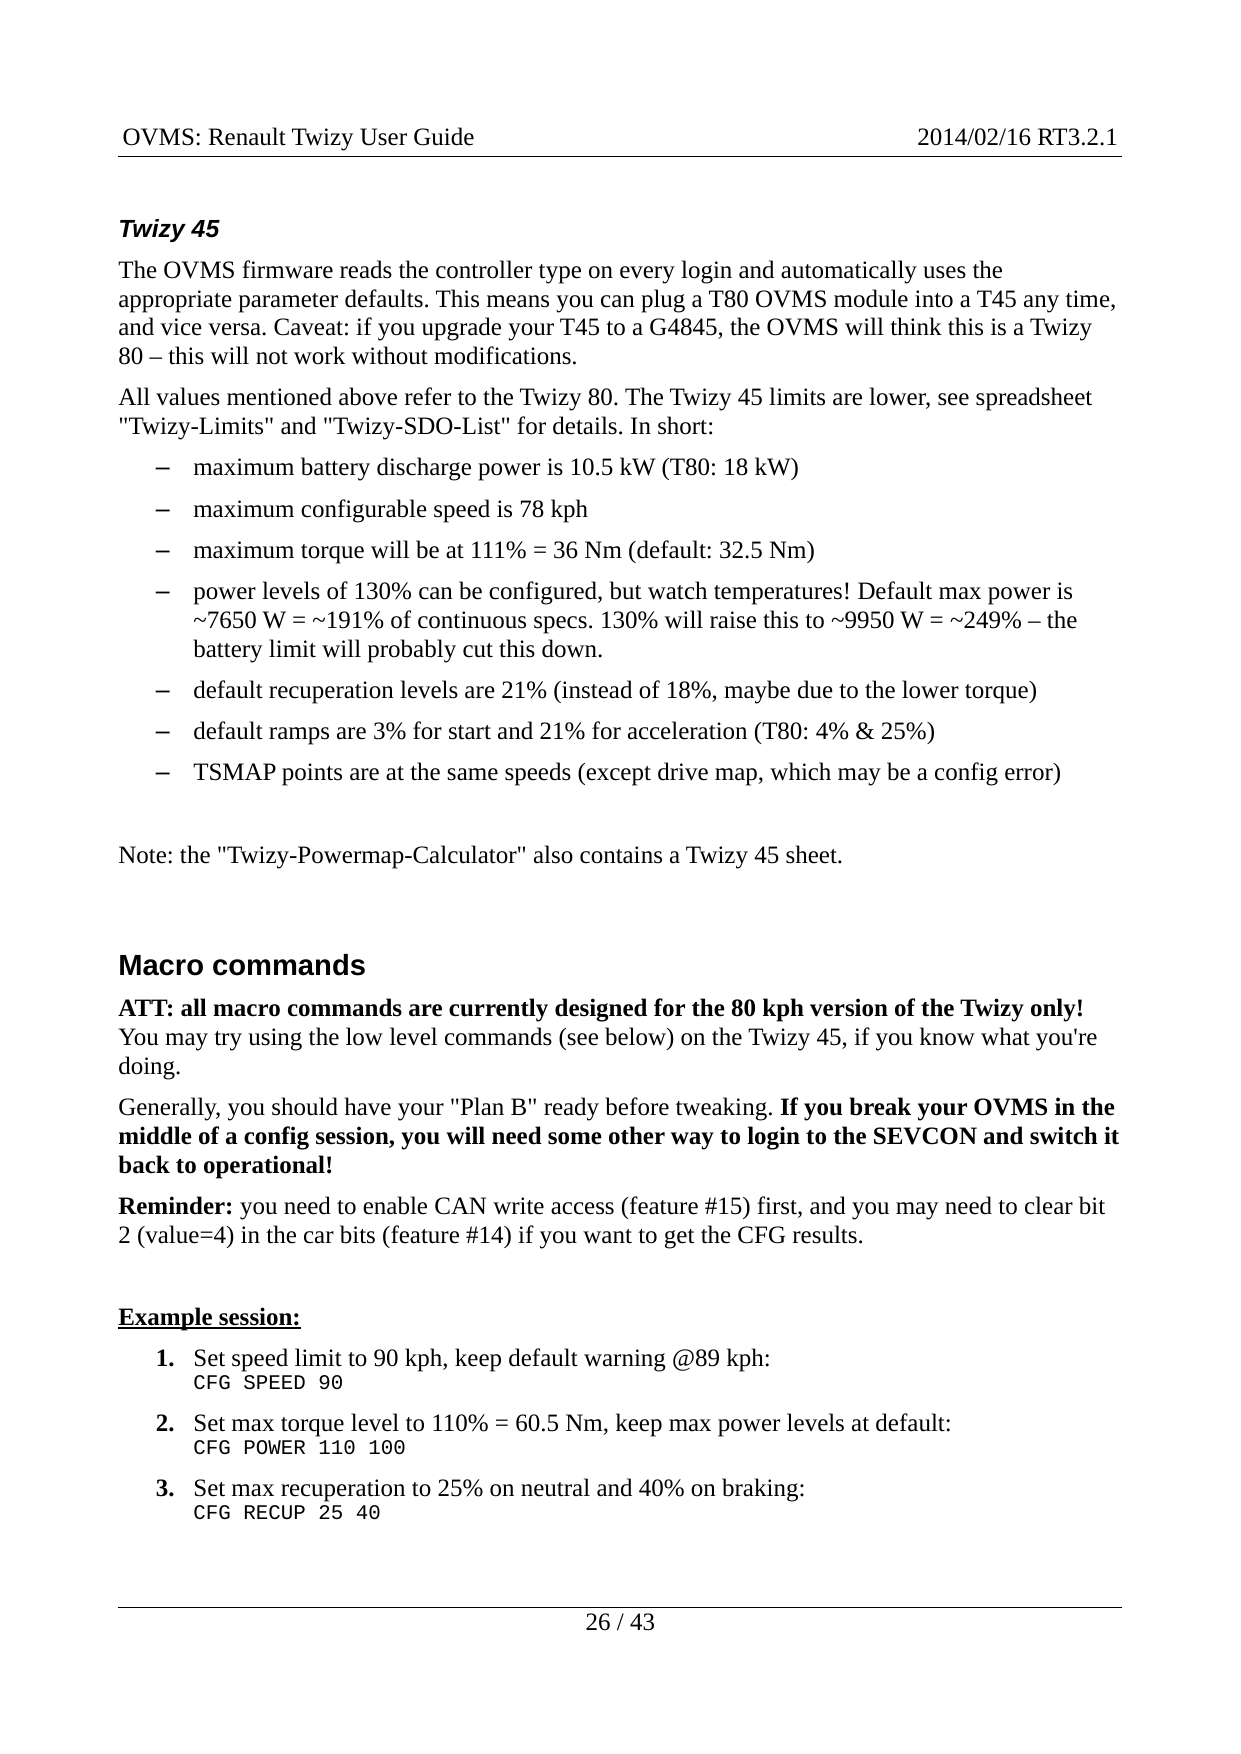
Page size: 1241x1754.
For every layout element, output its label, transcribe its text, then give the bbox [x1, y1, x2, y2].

list maximum battery discharge power is 10.5 kW (T80: 18 kW) [156, 452, 1122, 481]
list power levels of 130% can be configured, but watch temperatures! Default max power is ~7650 W = ~191% of continuous specs. 130% will raise this to ~9950 W = ~249% – the battery limit will probably cut this down. [156, 576, 1122, 662]
list default ramps are 3% for start and 21% for acceleration (T80: 4% & 25%) [156, 716, 1122, 745]
subtitle Macro commands [118, 947, 1122, 981]
text All values mentioned above refer to the Twizy 80. The Twizy 45 limits are lower, see spreadsheet "Twizy-Limits" and "Twizy-SDO-List" for details. In short: [118, 382, 1122, 440]
text Note: the "Twizy-Powermap-Calculator" also contains a Twizy 45 sheet. [118, 840, 1122, 869]
list default recuperation levels are 21% (instead of 18%, maybe due to the lower torque) [156, 675, 1122, 704]
list Set max recuperation to 25% on neutral and 40% on braking: CFG RECUP 25 40 [156, 1473, 1122, 1526]
list Set speed limit to 90 kph, keep default warning @89 kph: CFG SPEED 90 [156, 1343, 1122, 1396]
list maximum torque will be at 111% = 36 Nm (default: 32.5 Nm) [156, 535, 1122, 564]
text ATT: all macro commands are currently designed for the 80 kph version of the Twizy only! You may try using the low level commands (see below) on the Twizy 45, if you know what you're doing. [118, 993, 1122, 1080]
text The OVMS firmware reads the controller type on every login and automatically uses the appropriate parameter defaults. This means you can plug a T80 OVMS module into a T45 any time, and vice versa. Caveat: if you upgrade your T45 to a G4845, the OVMS will think this is a Twizy 80 – this will not work without modifications. [118, 255, 1122, 370]
list maximum configurable speed is 78 kph [156, 494, 1122, 522]
text Example session: [118, 1302, 1122, 1331]
list TSMAP points are at the same speeds (except drive map, which may be a config error) [156, 757, 1122, 786]
text Reminder: you need to enable CAN write access (feature #15) first, and you may need to clear bit 2 (value=4) in the car bits (feature #14) if you want to get the CFG results. [118, 1191, 1122, 1248]
text Generally, you should have your "Plan B" ready before tweaking. If you break your OVMS in the middle of a config session, you will need some other way to login to the SEVCON and switch it back to operational! [118, 1092, 1122, 1178]
subtitle Twizy 45 [118, 214, 1122, 242]
list Set max torque level to 110% = 60.5 Nm, keep max power levels at default: CFG POWER 110 100 [156, 1408, 1122, 1461]
